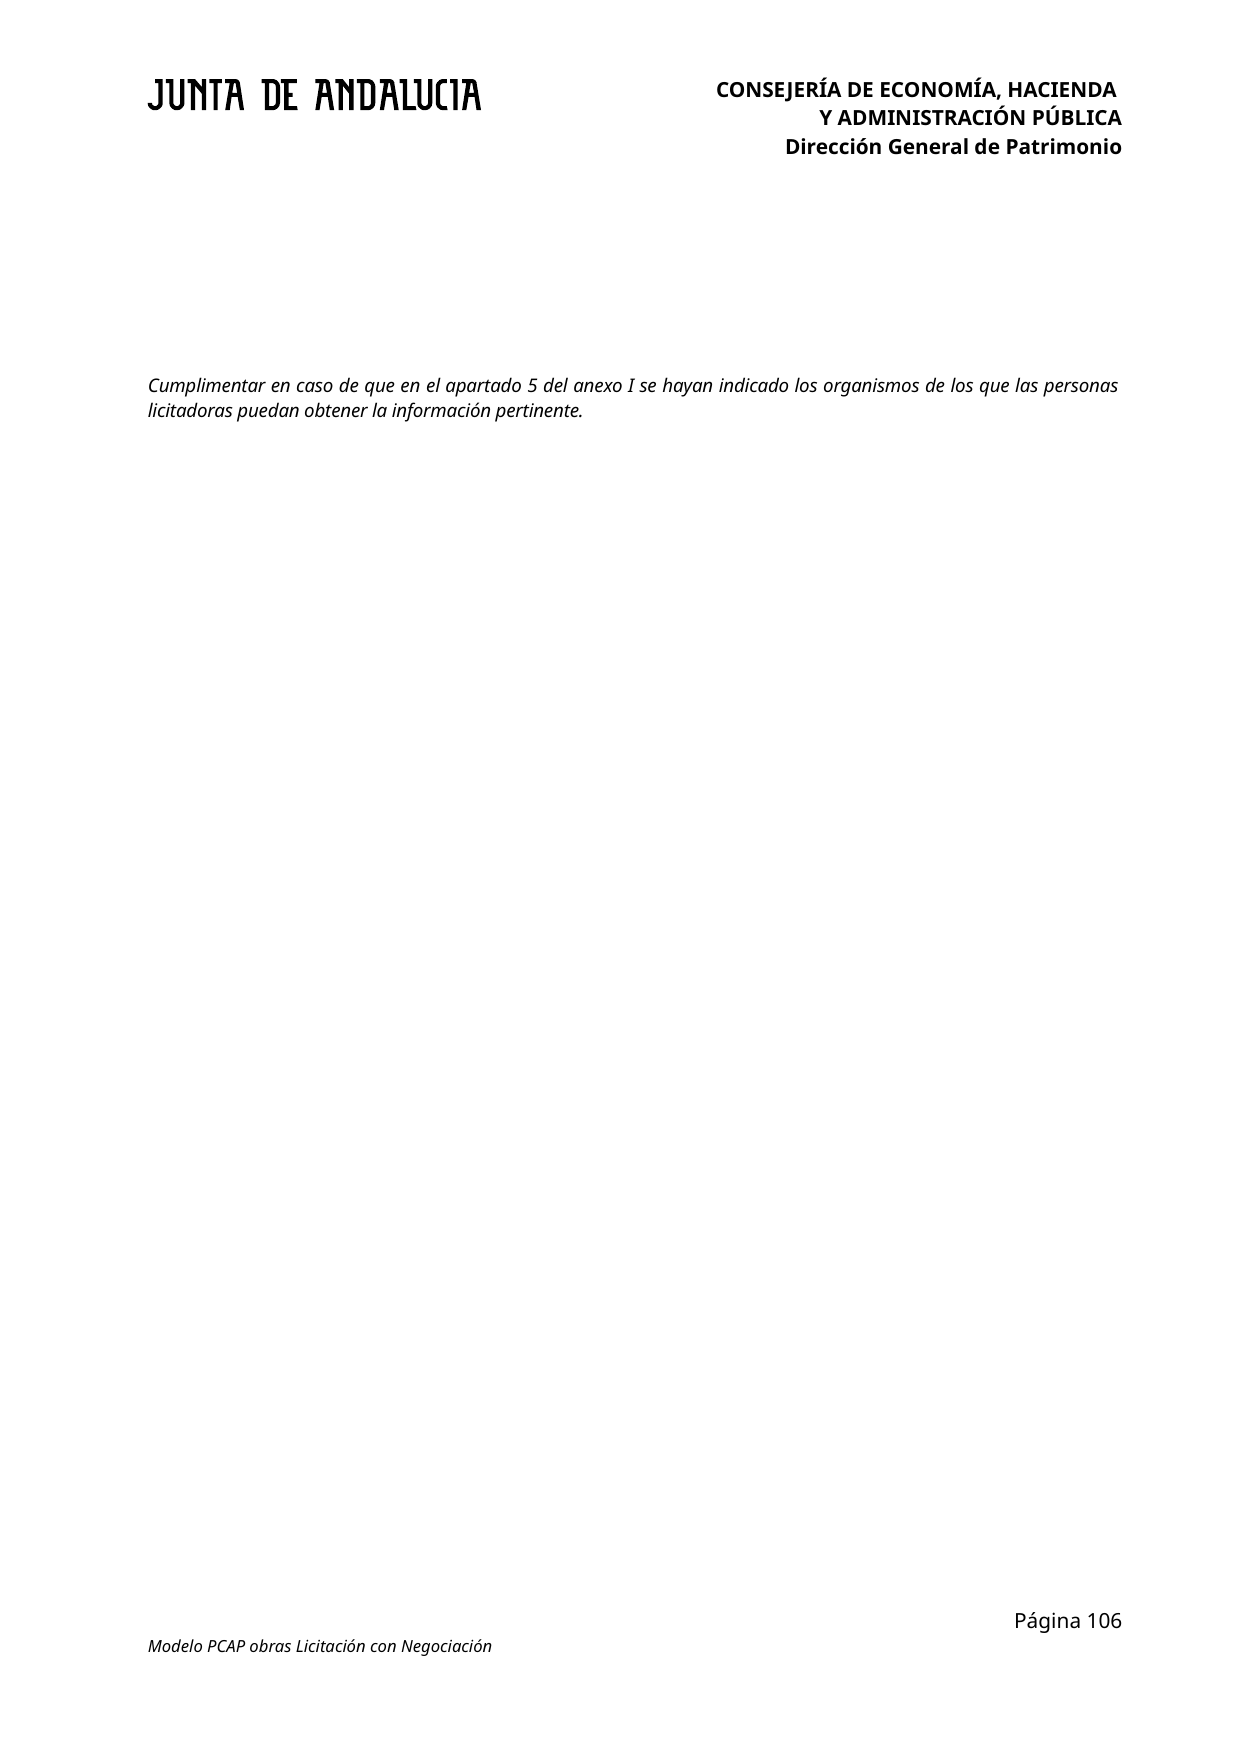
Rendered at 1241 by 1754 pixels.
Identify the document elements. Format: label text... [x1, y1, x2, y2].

text Cumplimentar en caso de que en el apartado 5 del anexo I se hayan indicado los organismos de los que las personas licitadoras puedan obtener la información pertinente. [148, 372, 1122, 423]
